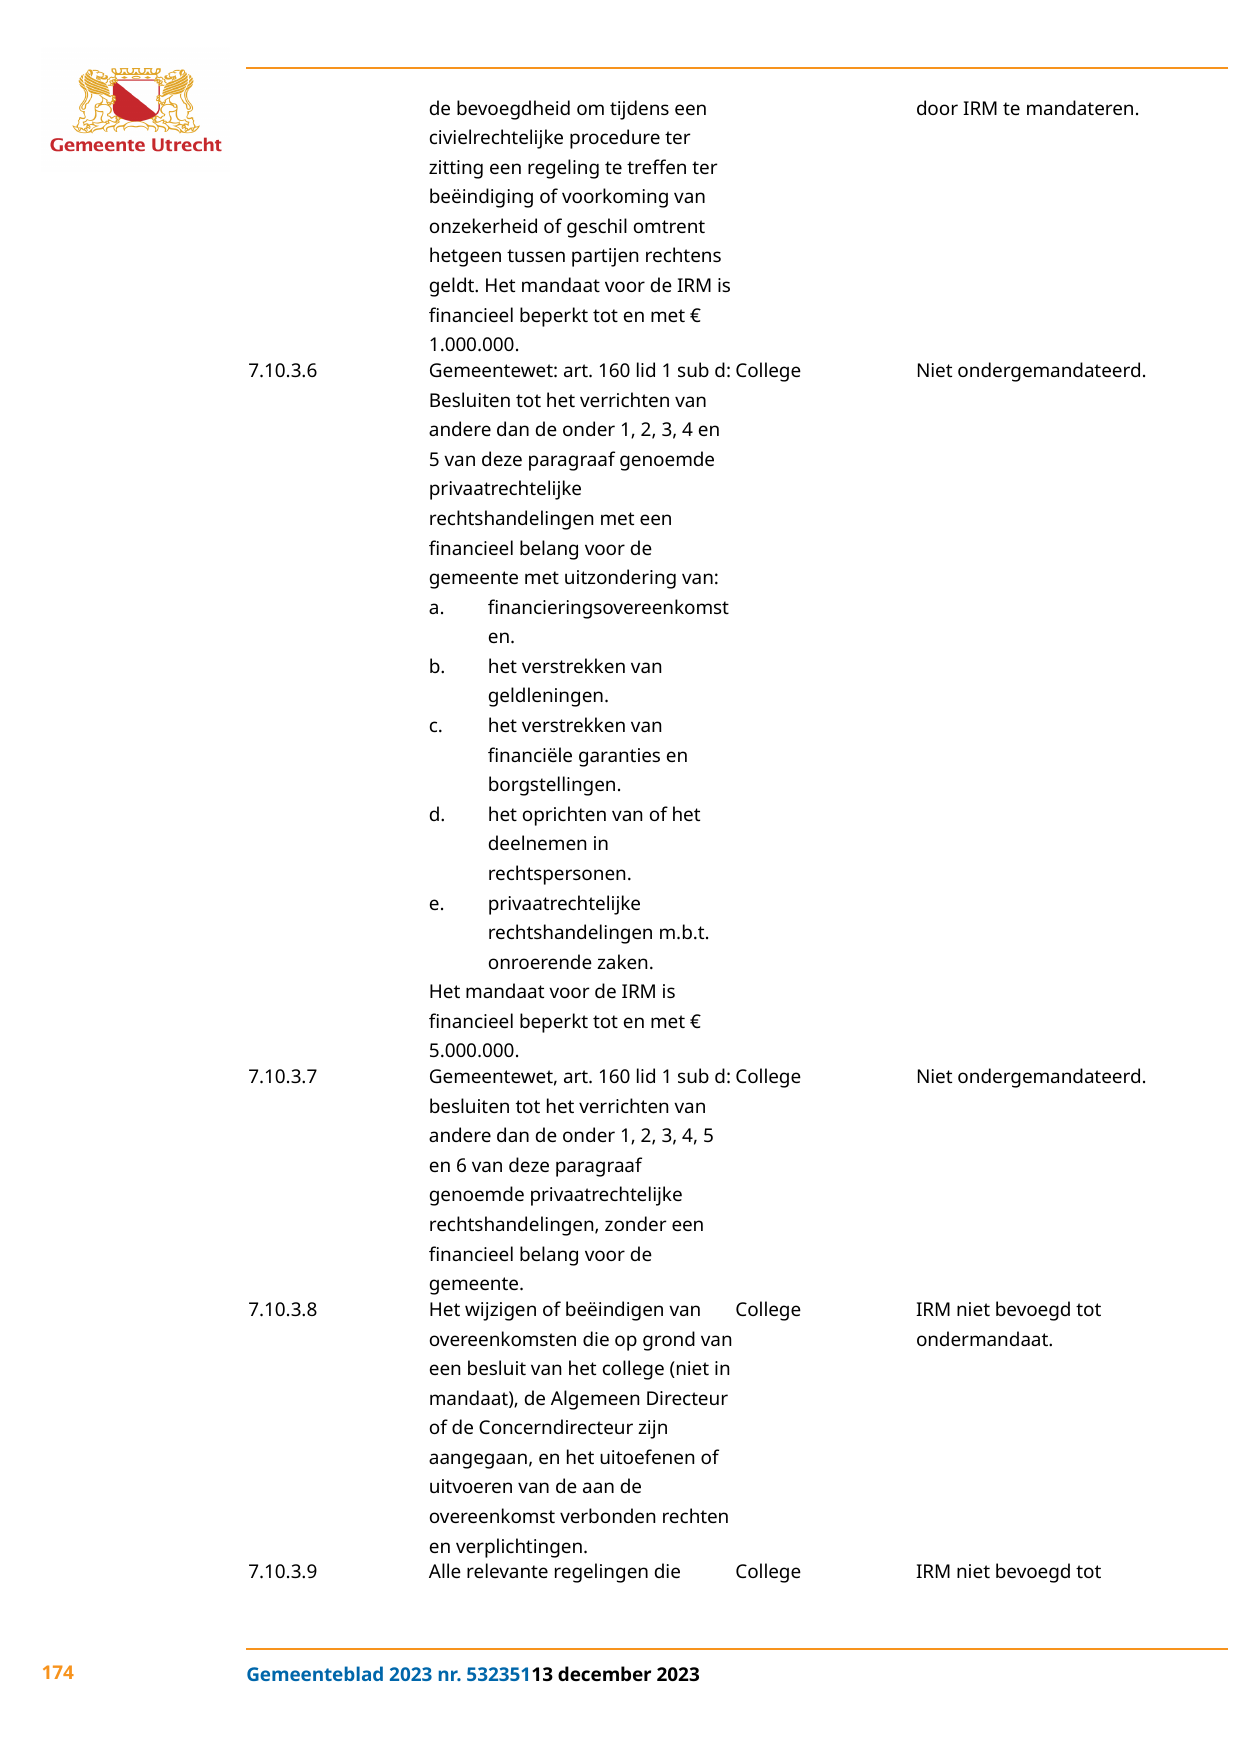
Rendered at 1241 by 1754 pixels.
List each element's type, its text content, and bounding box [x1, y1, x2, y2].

picture [41, 47, 231, 172]
table_cell Alle relevante regelingen die [429, 1559, 735, 1584]
table_cell Niet ondergemandateerd. [916, 357, 1152, 1063]
table_cell 7.10.3.7 [248, 1063, 429, 1296]
table_cell College [735, 1296, 916, 1558]
table_cell IRM niet bevoegd tot [916, 1559, 1152, 1584]
table_cell IRM niet bevoegd tot ondermandaat. [916, 1296, 1152, 1558]
table_cell Het wijzigen of beëindigen van overeenkomsten die op grond van een besluit van het college (niet in mandaat), de Algemeen Directeur of de Concerndirecteur zijn aangegaan, en het uitoefenen of uitvoeren van de aan de overeenkomst verbonden rechten en verplichtingen. [429, 1296, 735, 1558]
table_cell [735, 95, 916, 357]
table_cell de bevoegdheid om tijdens een civielrechtelijke procedure ter zitting een regeling te treffen ter beëindiging of voorkoming van onzekerheid of geschil omtrent hetgeen tussen partijen rechtens geldt. Het mandaat voor de IRM is financieel beperkt tot en met € 1.000.000. [429, 95, 735, 357]
table_cell 7.10.3.9 [248, 1559, 429, 1584]
table_cell 7.10.3.6 [248, 357, 429, 1063]
table_cell Gemeentewet: art. 160 lid 1 sub d: Besluiten tot het verrichten van andere dan de onder 1, 2, 3, 4 en 5 van deze paragraaf genoemde privaatrechtelijke rechtshandelingen met een financieel belang voor de gemeente met uitzondering van: financieringsovereenkomsten. het verstrekken van geldleningen. het verstrekken van financiële garanties en borgstellingen. het oprichten van of het deelnemen in rechtspersonen. privaatrechtelijke rechtshandelingen m.b.t. onroerende zaken. Het mandaat voor de IRM is financieel beperkt tot en met € 5.000.000. [429, 357, 735, 1063]
table_cell [248, 95, 429, 357]
table_cell Gemeentewet, art. 160 lid 1 sub d: besluiten tot het verrichten van andere dan de onder 1, 2, 3, 4, 5 en 6 van deze paragraaf genoemde privaatrechtelijke rechtshandelingen, zonder een financieel belang voor de gemeente. [429, 1063, 735, 1296]
table_cell College [735, 1063, 916, 1296]
table_cell Niet ondergemandateerd. [916, 1063, 1152, 1296]
table_cell 7.10.3.8 [248, 1296, 429, 1558]
table_cell door IRM te mandateren. [916, 95, 1152, 357]
table_cell College [735, 357, 916, 1063]
table_cell College [735, 1559, 916, 1584]
